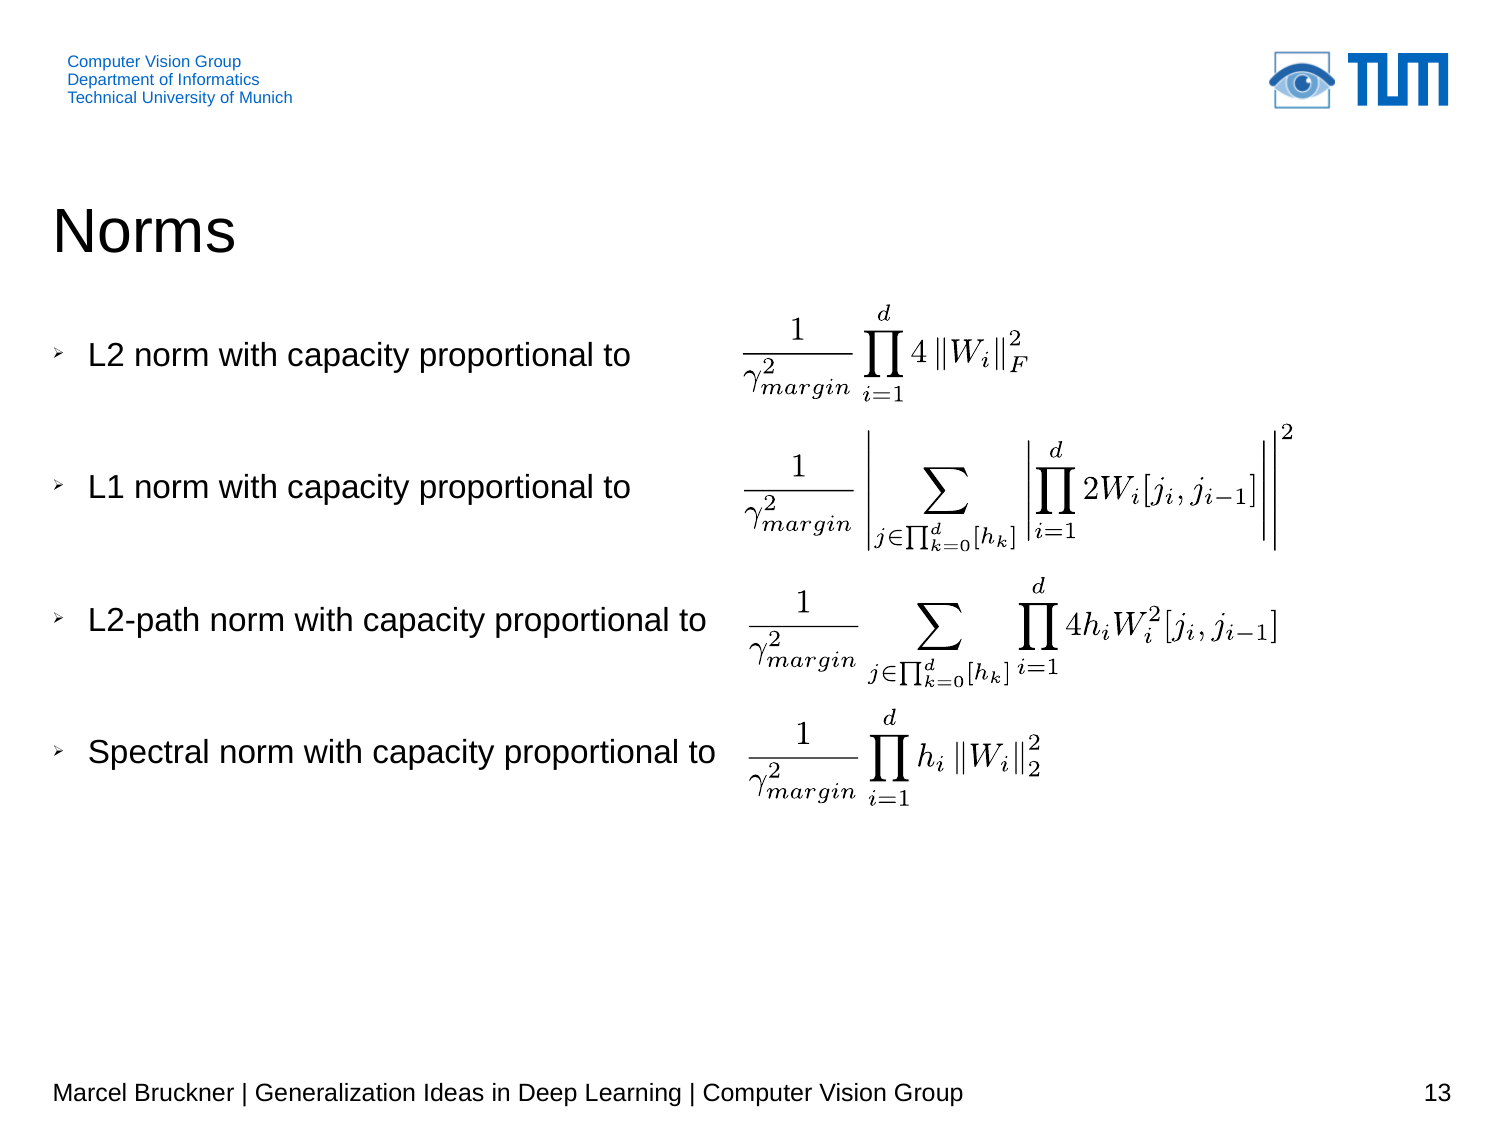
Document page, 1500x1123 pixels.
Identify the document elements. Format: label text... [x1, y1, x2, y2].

list L2 norm with capacity proportional to L1 norm with capacity proportional to L2-path norm with capacity proportional to Spectral norm with capacity proportional to [52, 330, 1453, 772]
title Norms [52, 195, 1453, 266]
text_box [749, 772, 1040, 806]
picture [1269, 47, 1335, 113]
text_box [744, 304, 1026, 330]
